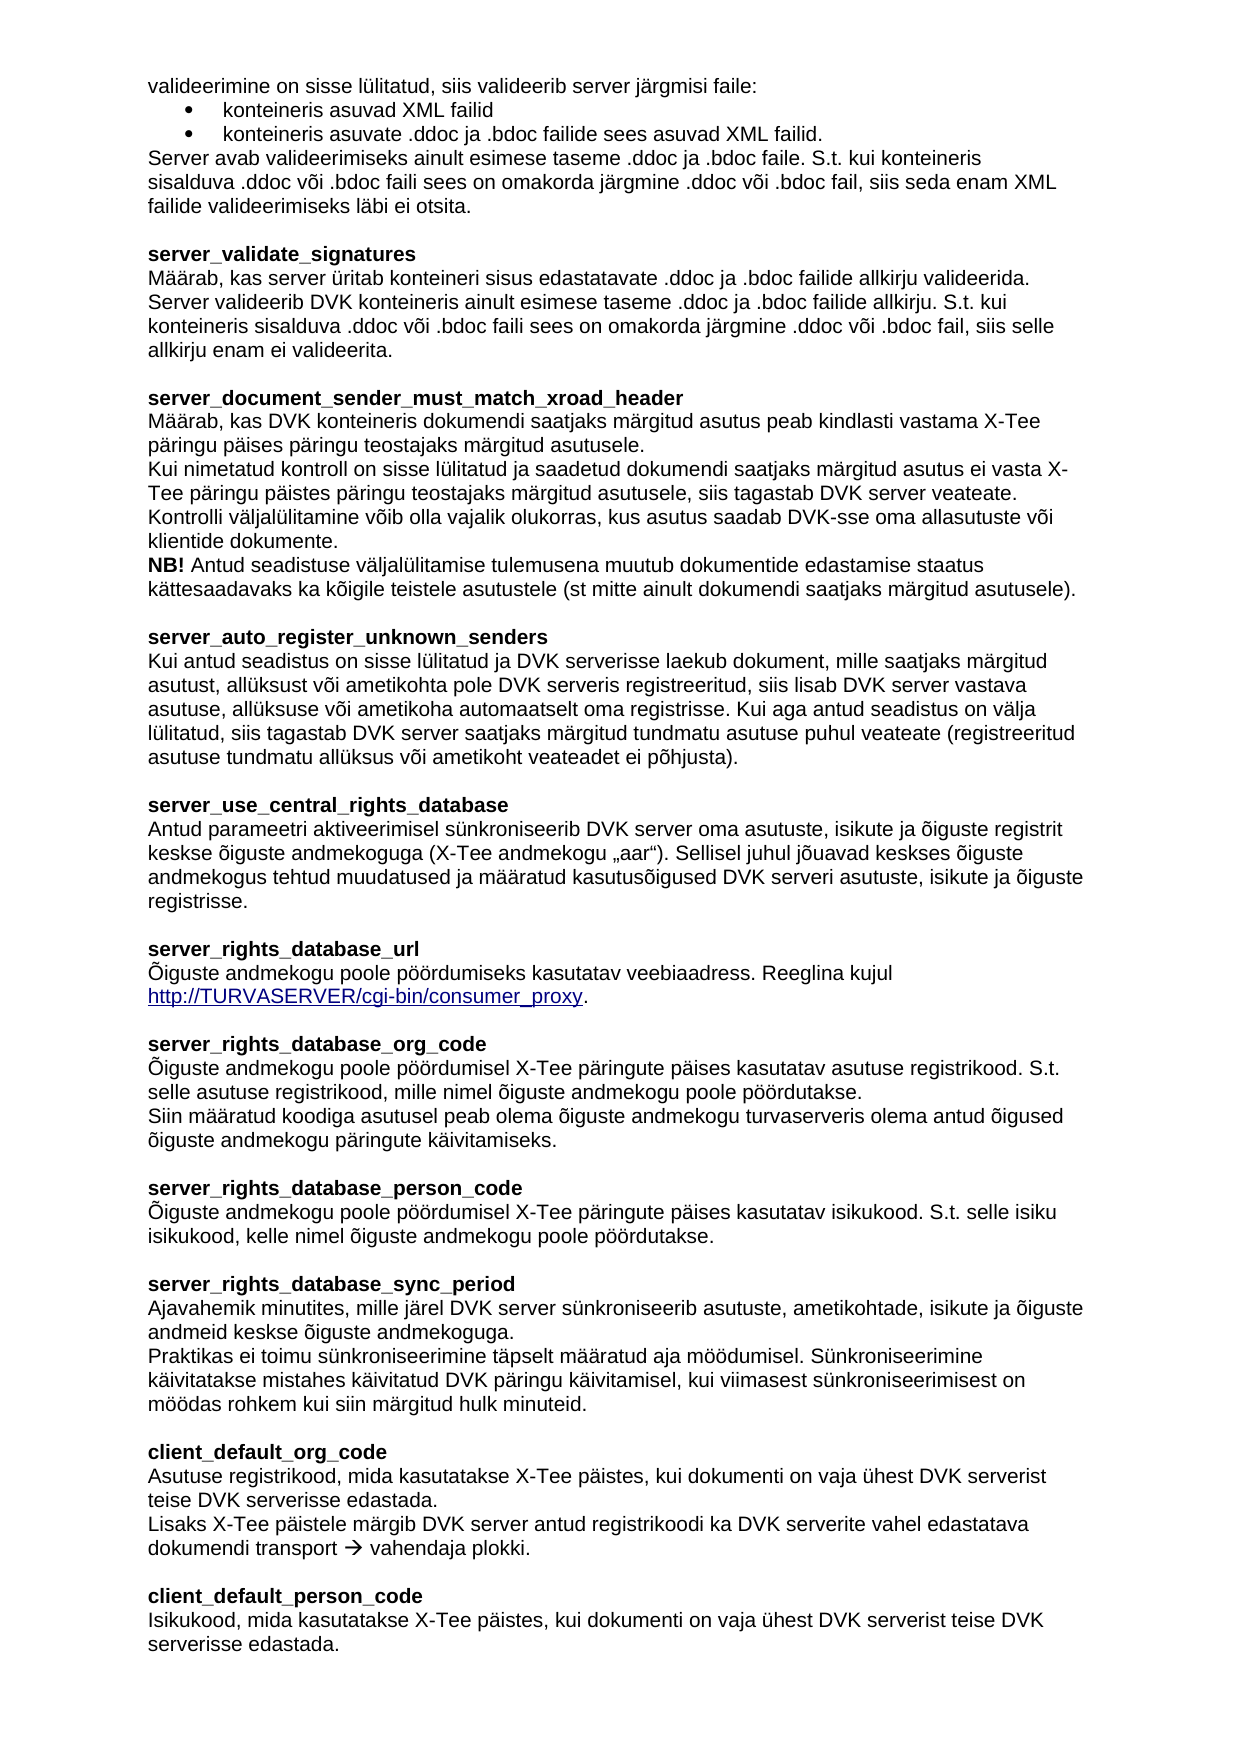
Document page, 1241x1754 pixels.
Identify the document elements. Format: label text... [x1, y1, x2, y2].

text Ajavahemik minutites, mille järel DVK server sünkroniseerib asutuste, ametikohtade, isikute ja õiguste andmeid keskse õiguste andmekoguga. [148, 1296, 1093, 1344]
text Määrab, kas DVK konteineris dokumendi saatjaks märgitud asutus peab kindlasti vastama X-Tee päringu päises päringu teostajaks märgitud asutusele. [148, 409, 1093, 457]
text server_auto_register_unknown_senders [148, 625, 1093, 649]
text Määrab, kas server üritab konteineri sisus edastatavate .ddoc ja .bdoc failide allkirju valideerida. Server valideerib DVK konteineris ainult esimese taseme .ddoc ja .bdoc failide allkirju. S.t. kui konteineris sisalduva .ddoc või .bdoc faili sees on omakorda järgmine .ddoc või .bdoc fail, siis selle allkirju enam ei valideerita. [148, 266, 1093, 361]
text server_rights_database_url [148, 936, 1093, 960]
text Praktikas ei toimu sünkroniseerimine täpselt määratud aja möödumisel. Sünkroniseerimine käivitatakse mistahes käivitatud DVK päringu käivitamisel, kui viimasest sünkroniseerimisest on möödas rohkem kui siin märgitud hulk minuteid. [148, 1344, 1093, 1416]
text server_rights_database_person_code [148, 1176, 1093, 1200]
text server_rights_database_org_code [148, 1032, 1093, 1056]
text Lisaks X-Tee päistele märgib DVK server antud registrikoodi ka DVK serverite vahel edastatava dokumendi transport  vahendaja plokki. [148, 1511, 1093, 1559]
text Siin määratud koodiga asutusel peab olema õiguste andmekogu turvaserveris olema antud õigused õiguste andmekogu päringute käivitamiseks. [148, 1104, 1093, 1152]
list konteineris asuvate .ddoc ja .bdoc failide sees asuvad XML failid. [185, 122, 1093, 146]
text Kui nimetatud kontroll on sisse lülitatud ja saadetud dokumendi saatjaks märgitud asutus ei vasta X-Tee päringu päistes päringu teostajaks märgitud asutusele, siis tagastab DVK server veateate. Kontrolli väljalülitamine võib olla vajalik olukorras, kus asutus saadab DVK-sse oma allasutuste või klientide dokumente. [148, 457, 1093, 553]
text Õiguste andmekogu poole pöördumisel X-Tee päringute päises kasutatav isikukood. S.t. selle isiku isikukood, kelle nimel õiguste andmekogu poole pöördutakse. [148, 1200, 1093, 1248]
text Server avab valideerimiseks ainult esimese taseme .ddoc ja .bdoc faile. S.t. kui konteineris sisalduva .ddoc või .bdoc faili sees on omakorda järgmine .ddoc või .bdoc fail, siis seda enam XML failide valideerimiseks läbi ei otsita. [148, 146, 1093, 218]
text NB! Antud seadistuse väljalülitamise tulemusena muutub dokumentide edastamise staatus kättesaadavaks ka kõigile teistele asutustele (st mitte ainult dokumendi saatjaks märgitud asutusele). [148, 553, 1093, 601]
list konteineris asuvad XML failid [185, 98, 1093, 122]
text server_use_central_rights_database [148, 793, 1093, 817]
text client_default_person_code [148, 1583, 1093, 1607]
text server_validate_signatures [148, 242, 1093, 266]
text Õiguste andmekogu poole pöördumiseks kasutatav veebiaadress. Reeglina kujul http://TURVASERVER/cgi-bin/consumer_proxy. [148, 960, 1093, 1008]
text valideerimine on sisse lülitatud, siis valideerib server järgmisi faile: [148, 74, 1093, 98]
text Isikukood, mida kasutatakse X-Tee päistes, kui dokumenti on vaja ühest DVK serverist teise DVK serverisse edastada. [148, 1607, 1093, 1655]
text Asutuse registrikood, mida kasutatakse X-Tee päistes, kui dokumenti on vaja ühest DVK serverist teise DVK serverisse edastada. [148, 1463, 1093, 1511]
text server_rights_database_sync_period [148, 1272, 1093, 1296]
text client_default_org_code [148, 1439, 1093, 1463]
text server_document_sender_must_match_xroad_header [148, 385, 1093, 409]
text Kui antud seadistus on sisse lülitatud ja DVK serverisse laekub dokument, mille saatjaks märgitud asutust, allüksust või ametikohta pole DVK serveris registreeritud, siis lisab DVK server vastava asutuse, allüksuse või ametikoha automaatselt oma registrisse. Kui aga antud seadistus on välja lülitatud, siis tagastab DVK server saatjaks märgitud tundmatu asutuse puhul veateate (registreeritud asutuse tundmatu allüksus või ametikoht veateadet ei põhjusta). [148, 649, 1093, 769]
text Antud parameetri aktiveerimisel sünkroniseerib DVK server oma asutuste, isikute ja õiguste registrit keskse õiguste andmekoguga (X-Tee andmekogu „aar“). Sellisel juhul jõuavad keskses õiguste andmekogus tehtud muudatused ja määratud kasutusõigused DVK serveri asutuste, isikute ja õiguste registrisse. [148, 817, 1093, 912]
text Õiguste andmekogu poole pöördumisel X-Tee päringute päises kasutatav asutuse registrikood. S.t. selle asutuse registrikood, mille nimel õiguste andmekogu poole pöördutakse. [148, 1056, 1093, 1104]
